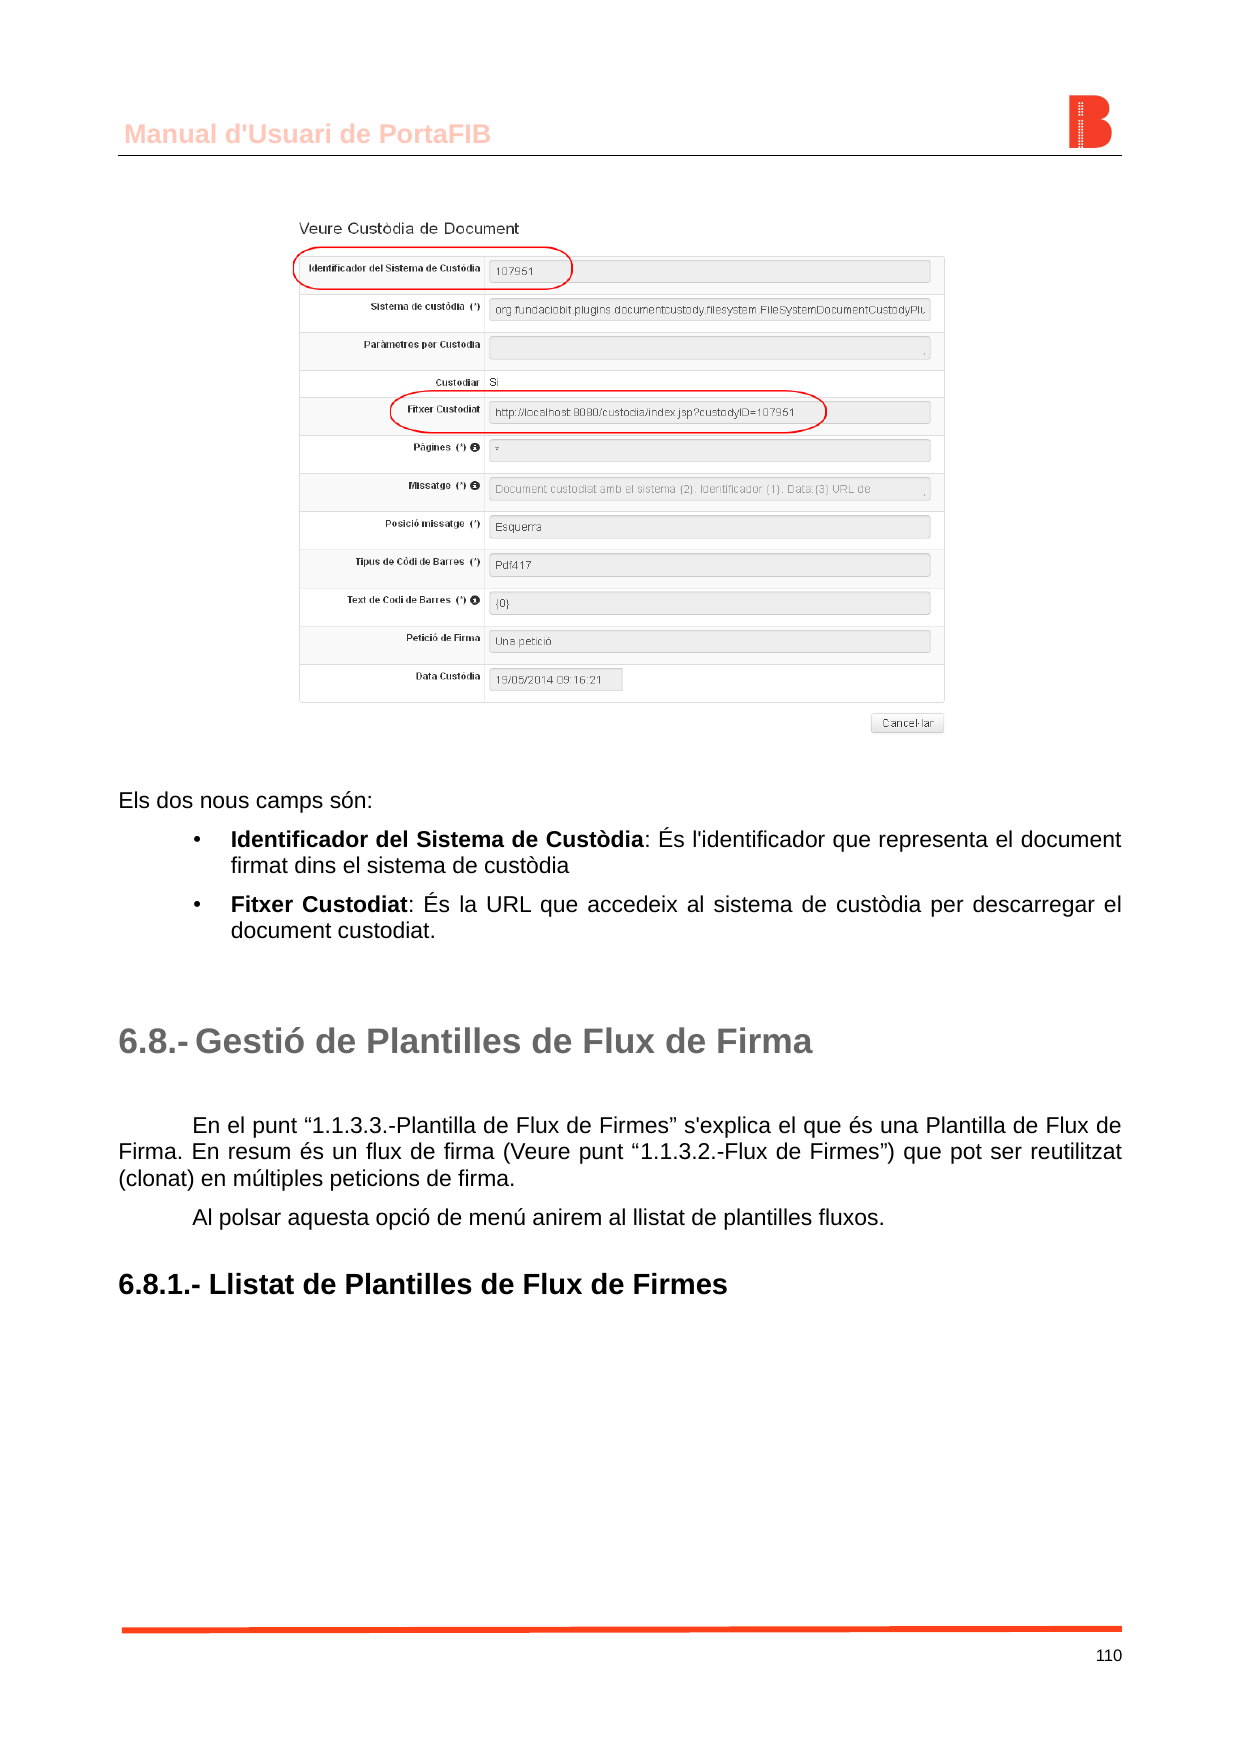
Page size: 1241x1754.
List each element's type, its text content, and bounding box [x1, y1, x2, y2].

picture [1063, 94, 1117, 150]
text En el punt “1.1.3.3.-Plantilla de Flux de Firmes” s'explica el que és una Plantilla de Flux de Firma. En resum és un flux de firma (Veure punt “1.1.3.2.-Flux de Firmes”) que pot ser reutilitzat (clonat) en múltiples peticions de firma. [118, 1112, 1122, 1191]
subtitle Llistat de Plantilles de Flux de Firmes [118, 1267, 1122, 1301]
picture [292, 215, 948, 736]
text Al polsar aquesta opció de menú anirem al llistat de plantilles fluxos. [118, 1203, 1122, 1230]
text Els dos nous camps són: [118, 787, 1122, 813]
list Fitxer Custodiat: És la URL que accedeix al sistema de custòdia per descarregar el document custodiat. [193, 891, 1122, 943]
subtitle Gestió de Plantilles de Flux de Firma [118, 1020, 1122, 1061]
list Identificador del Sistema de Custòdia: És l'identificador que representa el document firmat dins el sistema de custòdia [193, 826, 1122, 878]
